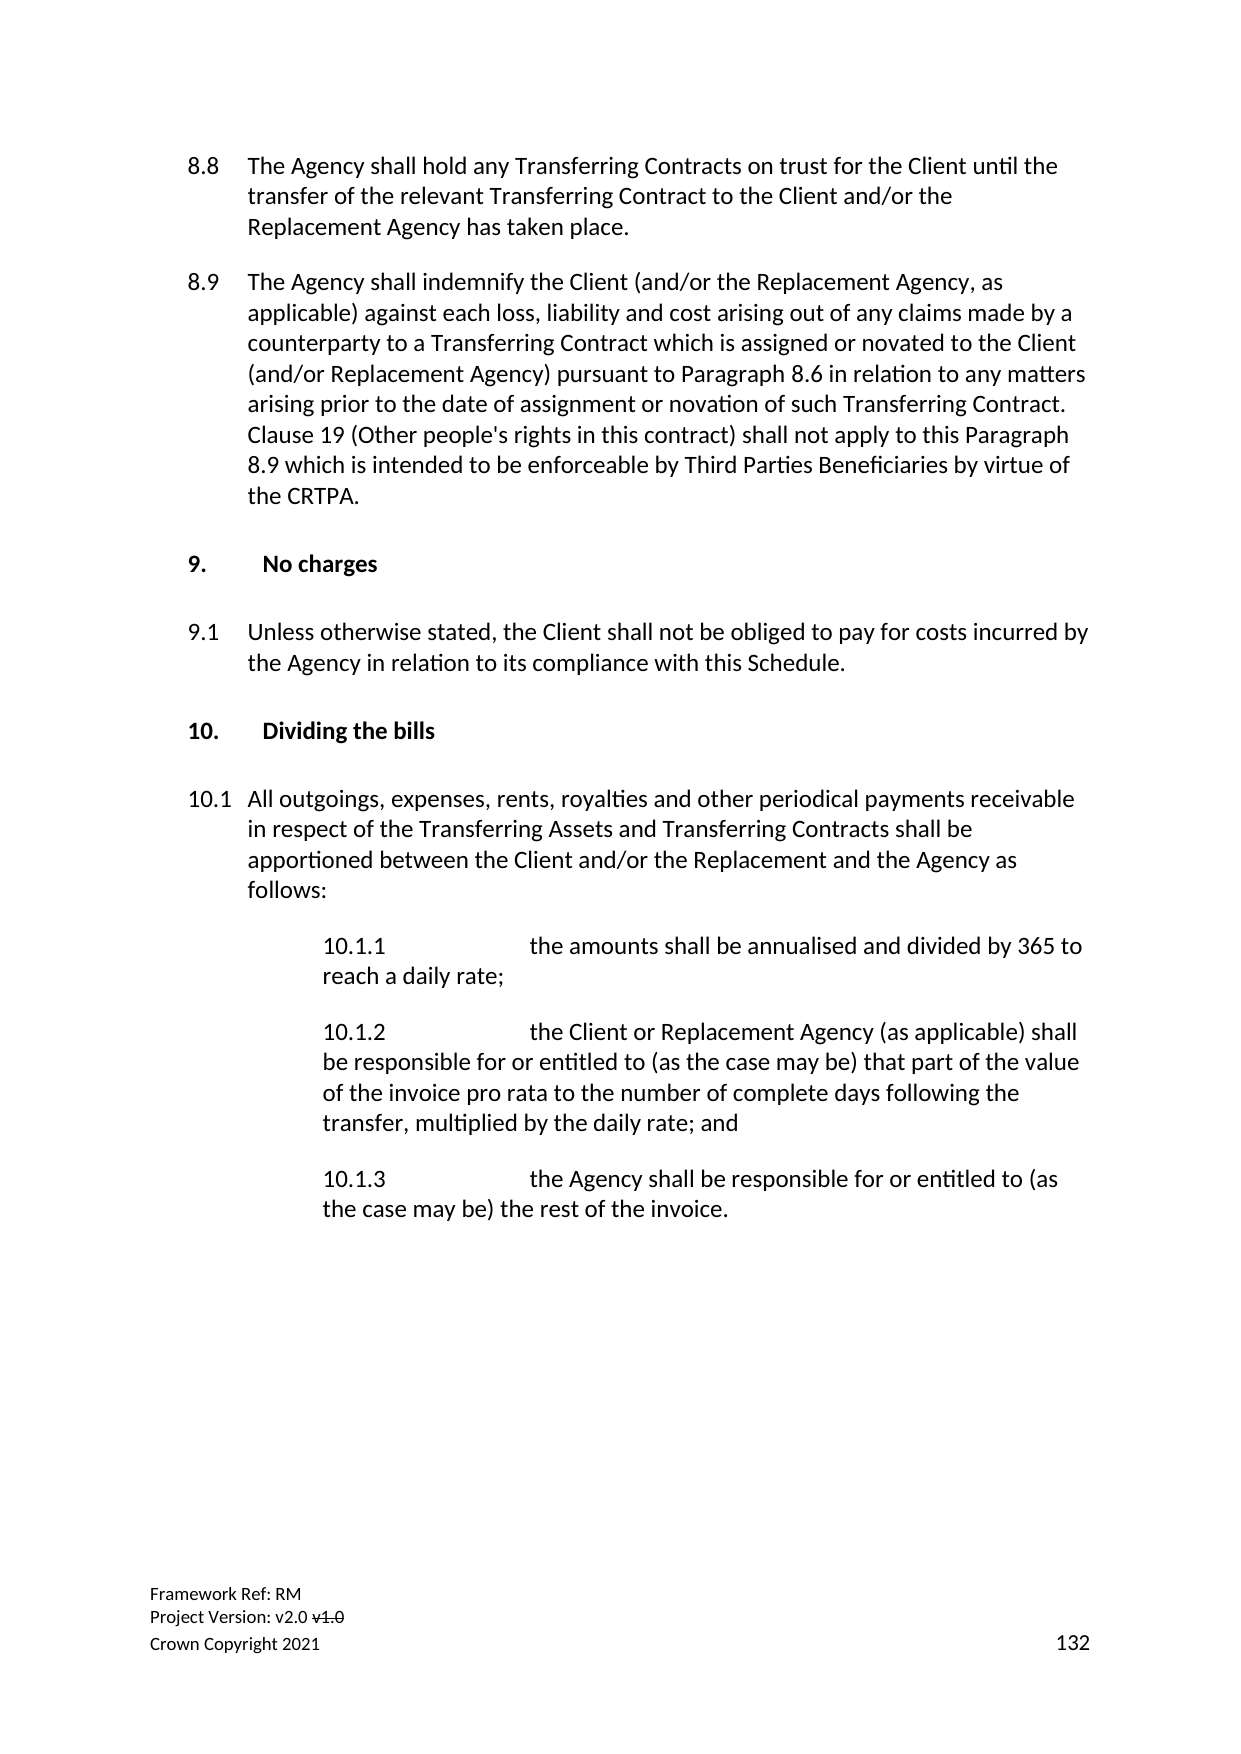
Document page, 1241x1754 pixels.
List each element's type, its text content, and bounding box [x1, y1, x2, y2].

list Unless otherwise stated, the Client shall not be obliged to pay for costs incurred by the Agency in relation to its compliance with this Schedule. [187, 616, 1090, 677]
list No charges [187, 548, 1090, 579]
list The Agency shall indemnify the Client (and/or the Replacement Agency, as applicable) against each loss, liability and cost arising out of any claims made by a counterparty to a Transferring Contract which is assigned or novated to the Client (and/or Replacement Agency) pursuant to Paragraph 8.6 in relation to any matters arising prior to the date of assignment or novation of such Transferring Contract. Clause 19 (Other people's rights in this contract) shall not apply to this Paragraph 8.9 which is intended to be enforceable by Third Parties Beneficiaries by virtue of the CRTPA. [187, 267, 1090, 511]
list the Agency shall be responsible for or entitled to (as the case may be) the rest of the invoice. [322, 1163, 1090, 1224]
list the Client or Replacement Agency (as applicable) shall be responsible for or entitled to (as the case may be) that part of the value of the invoice pro rata to the number of complete days following the transfer, multiplied by the daily rate; and [322, 1016, 1090, 1138]
list The Agency shall hold any Transferring Contracts on trust for the Client until the transfer of the relevant Transferring Contract to the Client and/or the Replacement Agency has taken place. [187, 150, 1090, 242]
list the amounts shall be annualised and divided by 365 to reach a daily rate; [322, 930, 1090, 991]
list All outgoings, expenses, rents, royalties and other periodical payments receivable in respect of the Transferring Assets and Transferring Contracts shall be apportioned between the Client and/or the Replacement and the Agency as follows: [187, 783, 1090, 905]
list Dividing the bills [187, 715, 1090, 745]
